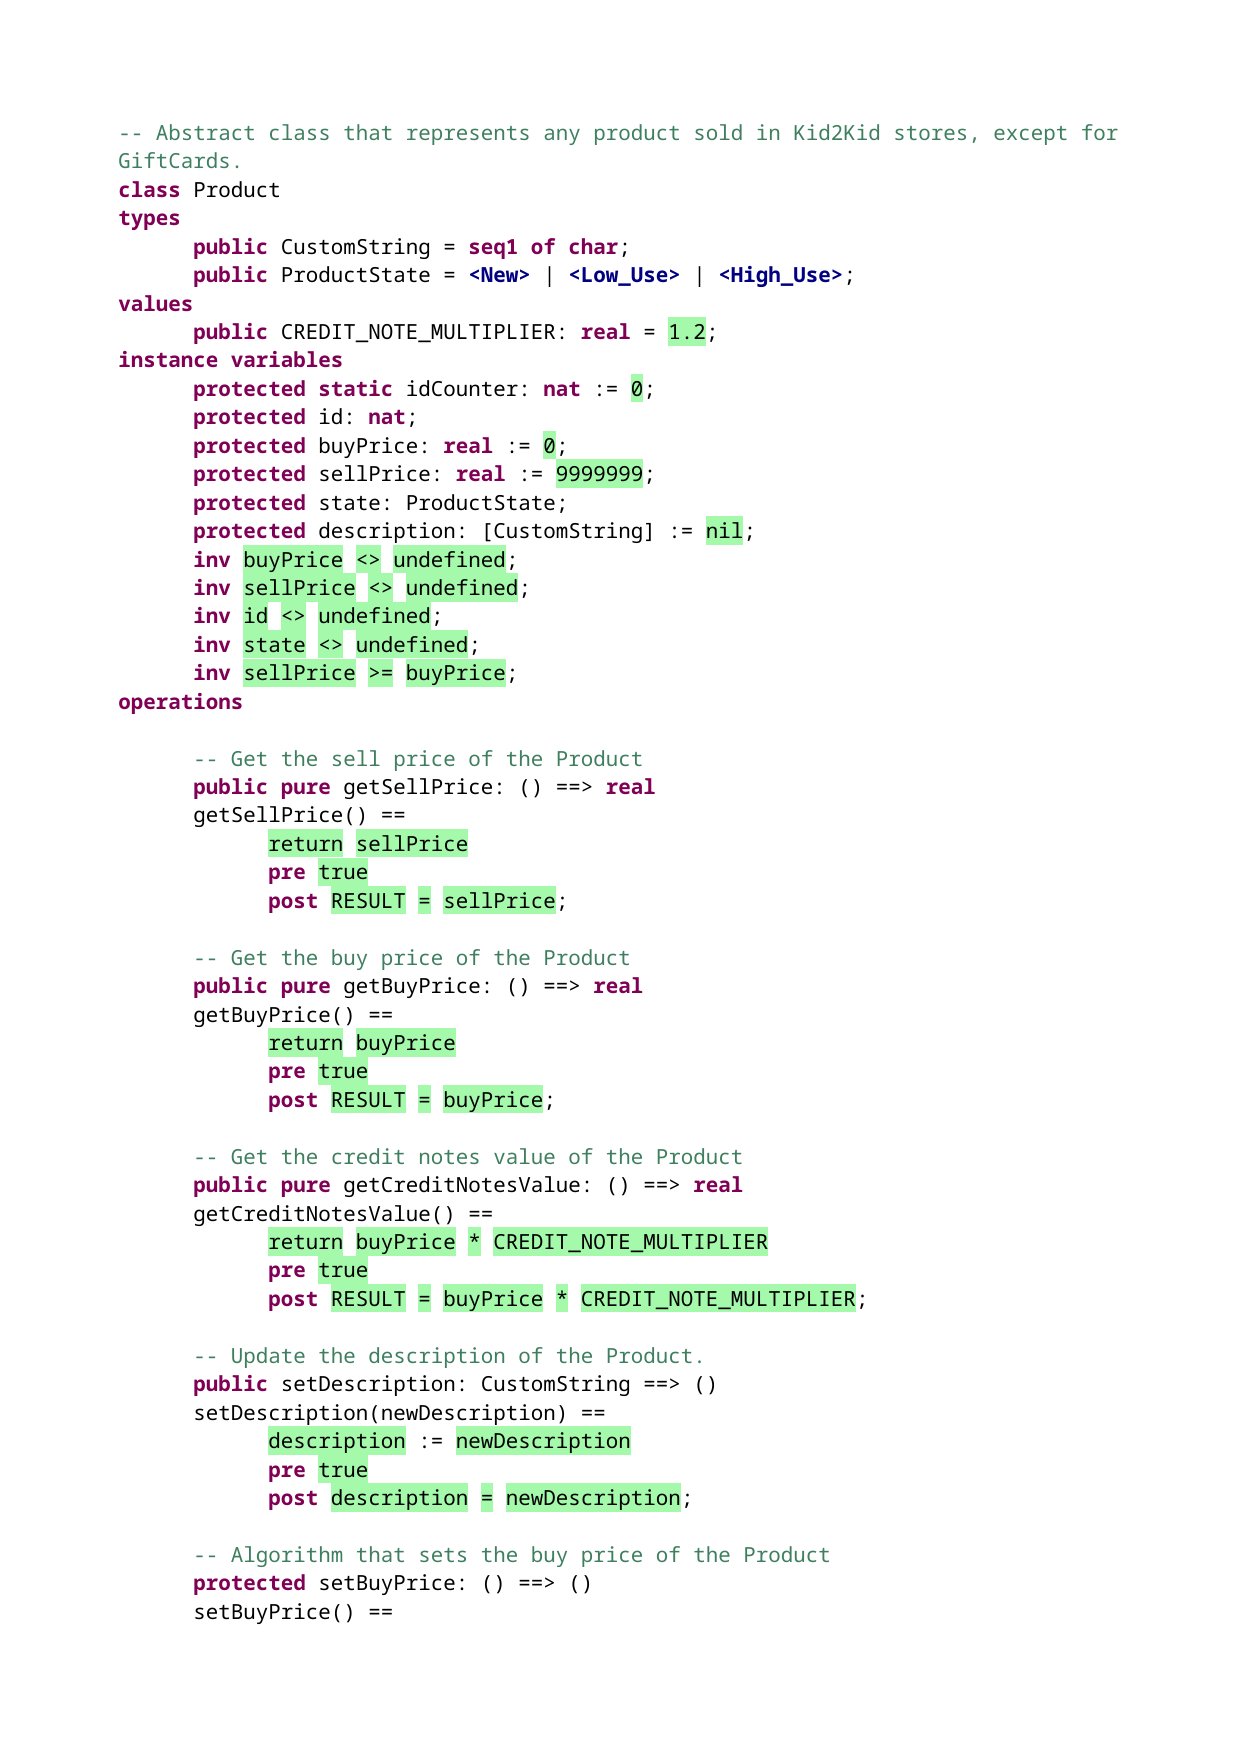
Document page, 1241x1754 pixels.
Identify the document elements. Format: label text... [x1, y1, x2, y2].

text inv state <> undefined; [118, 630, 1122, 658]
text protected static idCounter: nat := 0; [118, 374, 1122, 402]
text protected buyPrice: real := 0; [118, 431, 1122, 459]
text pre true [118, 1455, 1122, 1483]
text return sellPrice [118, 829, 1122, 857]
text protected id: nat; [118, 402, 1122, 431]
text post RESULT = buyPrice * CREDIT_NOTE_MULTIPLIER; [118, 1284, 1122, 1312]
text getSellPrice() == [118, 801, 1122, 829]
text pre true [118, 857, 1122, 886]
text values [118, 289, 1122, 317]
text instance variables [118, 346, 1122, 374]
text post description = newDescription; [118, 1483, 1122, 1512]
text public pure getCreditNotesValue: () ==> real [118, 1170, 1122, 1199]
text types [118, 203, 1122, 232]
text return buyPrice * CREDIT_NOTE_MULTIPLIER [118, 1227, 1122, 1256]
text public setDescription: CustomString ==> () [118, 1369, 1122, 1398]
text pre true [118, 1057, 1122, 1085]
text -- Get the buy price of the Product [118, 943, 1122, 971]
text -- Get the credit notes value of the Product [118, 1142, 1122, 1170]
text setDescription(newDescription) == [118, 1398, 1122, 1426]
text protected sellPrice: real := 9999999; [118, 459, 1122, 488]
text post RESULT = buyPrice; [118, 1085, 1122, 1113]
text protected description: [CustomString] := nil; [118, 516, 1122, 545]
text public CustomString = seq1 of char; [118, 232, 1122, 260]
text -- Get the sell price of the Product [118, 744, 1122, 772]
text inv sellPrice >= buyPrice; [118, 658, 1122, 687]
text protected setBuyPrice: () ==> () [118, 1568, 1122, 1597]
text getBuyPrice() == [118, 1000, 1122, 1028]
text -- Algorithm that sets the buy price of the Product [118, 1540, 1122, 1568]
text pre true [118, 1256, 1122, 1284]
text inv sellPrice <> undefined; [118, 573, 1122, 602]
text public pure getSellPrice: () ==> real [118, 772, 1122, 801]
text protected state: ProductState; [118, 488, 1122, 516]
text setBuyPrice() == [118, 1597, 1122, 1625]
text public pure getBuyPrice: () ==> real [118, 971, 1122, 1000]
text -- Abstract class that represents any product sold in Kid2Kid stores, except for GiftCards. [118, 118, 1122, 175]
text getCreditNotesValue() == [118, 1199, 1122, 1227]
text public CREDIT_NOTE_MULTIPLIER: real = 1.2; [118, 317, 1122, 346]
text -- Update the description of the Product. [118, 1341, 1122, 1369]
text operations [118, 687, 1122, 715]
text post RESULT = sellPrice; [118, 886, 1122, 914]
text public ProductState = <New> | <Low_Use> | <High_Use>; [118, 260, 1122, 289]
text inv buyPrice <> undefined; [118, 545, 1122, 573]
text class Product [118, 175, 1122, 203]
text return buyPrice [118, 1028, 1122, 1057]
text inv id <> undefined; [118, 602, 1122, 630]
text description := newDescription [118, 1426, 1122, 1455]
